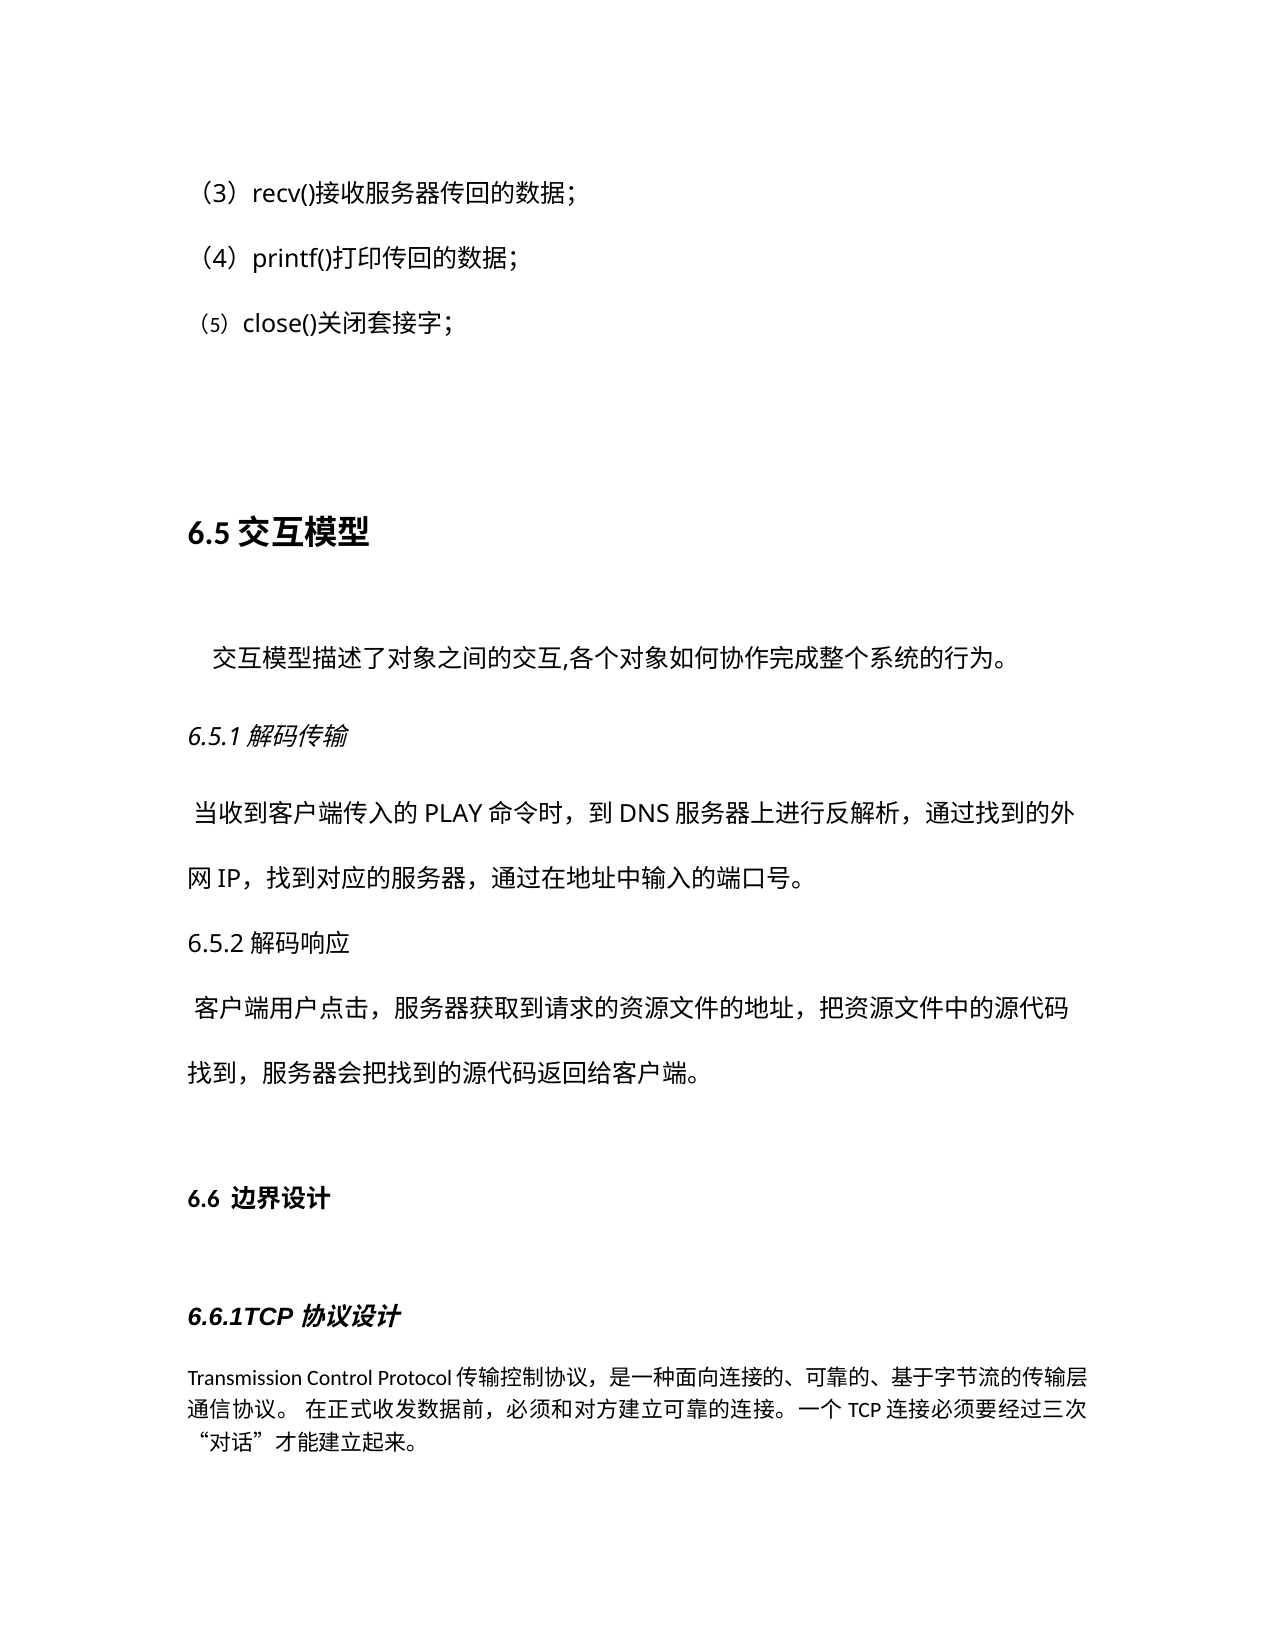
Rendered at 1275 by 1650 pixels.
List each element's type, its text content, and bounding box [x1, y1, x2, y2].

list printf()打印传回的数据； [187, 224, 1087, 289]
subtitle 6.5 交互模型 [187, 497, 1087, 562]
subtitle 6.6.1TCP 协议设计 [187, 1282, 1087, 1347]
list close()关闭套接字； [187, 289, 1087, 354]
text 交互模型描述了对象之间的交互,各个对象如何协作完成整个系统的行为。 [187, 624, 1087, 689]
text 客户端用户点击，服务器获取到请求的资源文件的地址，把资源文件中的源代码找到，服务器会把找到的源代码返回给客户端。 [187, 974, 1087, 1104]
subtitle 6.5.1解码传输 [187, 702, 1087, 767]
subtitle 6.6 边界设计 [187, 1164, 1087, 1229]
list recv()接收服务器传回的数据； [187, 159, 1087, 224]
text 6.5.2 解码响应 [187, 909, 1087, 974]
text 当收到客户端传入的 PLAY 命令时，到DNS服务器上进行反解析，通过找到的外网IP，找到对应的服务器，通过在地址中输入的端口号。 [187, 779, 1087, 909]
text Transmission Control Protocol传输控制协议，是一种面向连接的、可靠的、基于字节流的传输层通信协议。 在正式收发数据前，必须和对方建立可靠的连接。一个TCP连接必须要经过三次“对话”才能建立起来。 [187, 1359, 1087, 1457]
